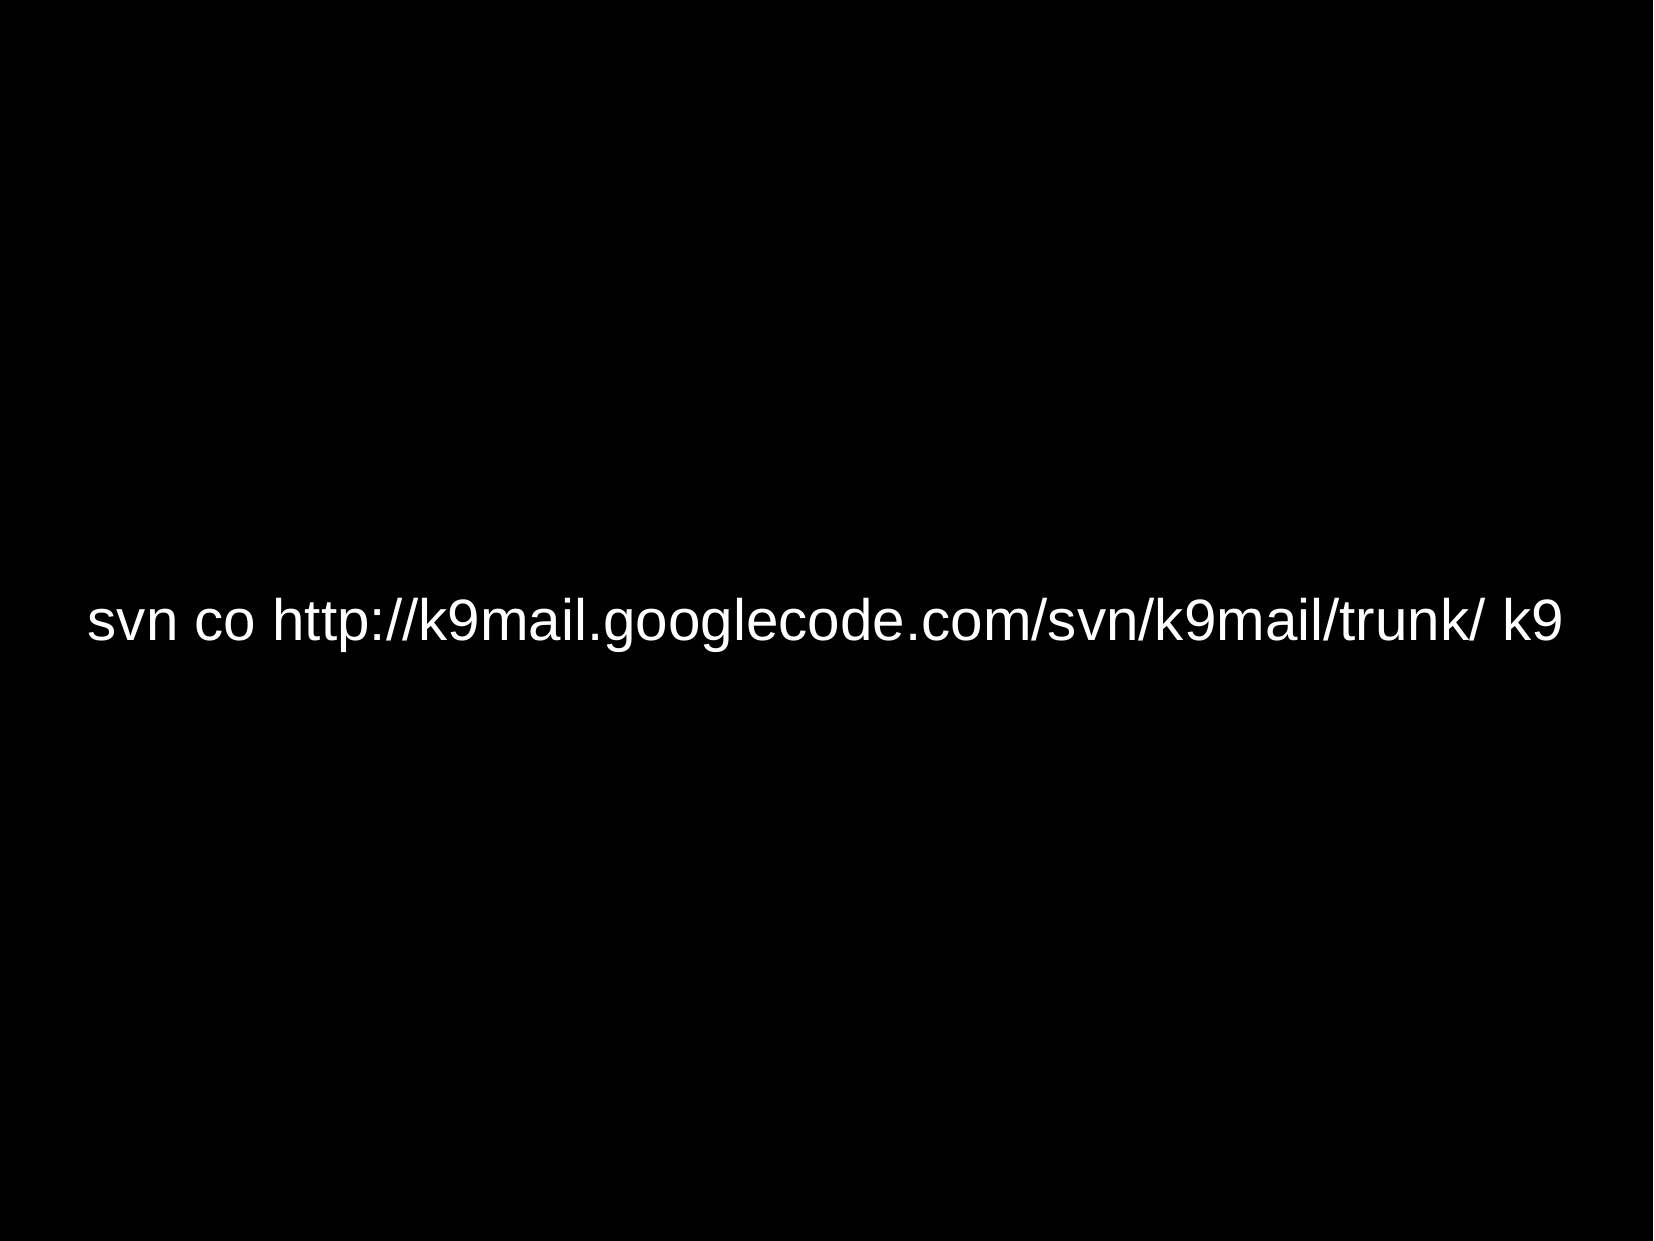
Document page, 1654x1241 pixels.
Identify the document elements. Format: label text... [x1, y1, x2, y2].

title svn co http://k9mail.googlecode.com/svn/k9mail/trunk/ k9 [82, 101, 1571, 1140]
